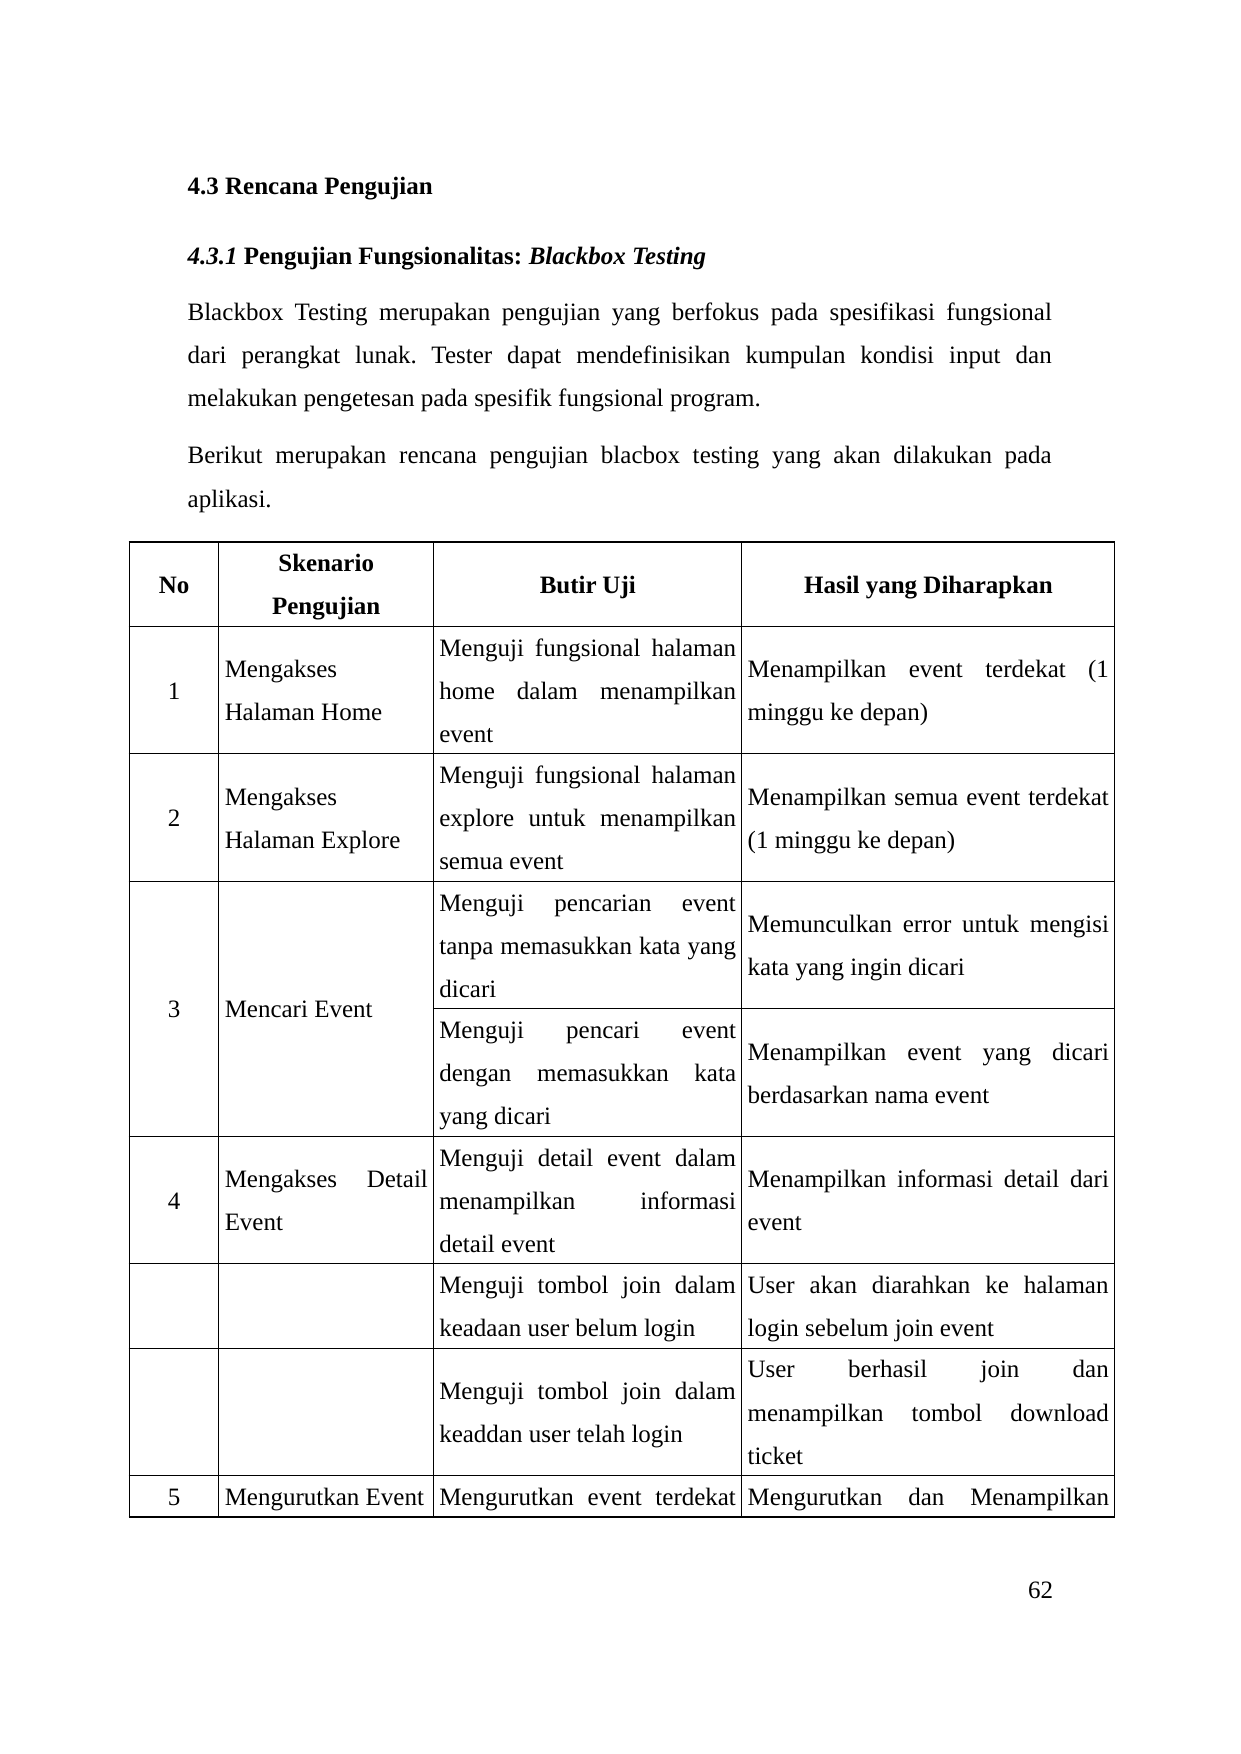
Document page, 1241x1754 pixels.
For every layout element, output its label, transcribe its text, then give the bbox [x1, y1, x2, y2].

table_cell 4 [130, 1137, 218, 1263]
table_cell [219, 1349, 433, 1475]
table_cell Menguji fungsional halaman home dalam menampilkan event [434, 627, 741, 753]
table_cell Mencari Event [219, 882, 433, 1136]
table_cell User akan diarahkan ke halaman login sebelum join event [742, 1264, 1114, 1348]
table_header No [130, 543, 218, 626]
text Blackbox Testing merupakan pengujian yang berfokus pada spesifikasi fungsional dari perangkat lunak. Tester dapat mendefinisikan kumpulan kondisi input dan melakukan pengetesan pada spesifik fungsional program. [187, 297, 1053, 412]
table_header Hasil yang Diharapkan [742, 543, 1114, 626]
table_cell 5 [130, 1476, 218, 1516]
table_cell Mengakses Halaman Home [219, 627, 433, 753]
table_cell User berhasil join dan menampilkan tombol download ticket [742, 1349, 1114, 1475]
table_cell Menguji fungsional halaman explore untuk menampilkan semua event [434, 754, 741, 881]
table_cell Menampilkan semua event terdekat (1 minggu ke depan) [742, 754, 1114, 881]
table_cell Menguji tombol join dalam keaddan user telah login [434, 1349, 741, 1475]
table_cell Menampilkan event yang dicari berdasarkan nama event [742, 1009, 1114, 1136]
table_cell [130, 1264, 218, 1348]
table_cell 1 [130, 627, 218, 753]
table_cell Menampilkan event terdekat (1 minggu ke depan) [742, 627, 1114, 753]
table_cell 3 [130, 882, 218, 1136]
table_cell [130, 1349, 218, 1475]
table_cell Mengakses Detail Event [219, 1137, 433, 1263]
table_cell Menampilkan informasi detail dari event [742, 1137, 1114, 1263]
table_cell Mengakses Halaman Explore [219, 754, 433, 881]
subtitle Pengujian Fungsionalitas: Blackbox Testing [187, 241, 1053, 270]
table_cell Menguji pencarian event tanpa memasukkan kata yang dicari [434, 882, 741, 1008]
table_cell Mengurutkan dan Menampilkan [742, 1476, 1114, 1516]
table_cell Menguji detail event dalam menampilkan informasi detail event [434, 1137, 741, 1263]
text Berikut merupakan rencana pengujian blacbox testing yang akan dilakukan pada aplikasi. [187, 441, 1053, 512]
subtitle Rencana Pengujian [187, 171, 1053, 199]
table_header Skenario Pengujian [219, 543, 433, 626]
table_cell Menguji pencari event dengan memasukkan kata yang dicari [434, 1009, 741, 1136]
table_cell Mengurutkan event terdekat [434, 1476, 741, 1516]
table_cell 2 [130, 754, 218, 881]
table_cell Menguji tombol join dalam keadaan user belum login [434, 1264, 741, 1348]
table_header Butir Uji [434, 543, 741, 626]
table_cell [219, 1264, 433, 1348]
table_cell Mengurutkan Event [219, 1476, 433, 1516]
table_cell Memunculkan error untuk mengisi kata yang ingin dicari [742, 882, 1114, 1008]
